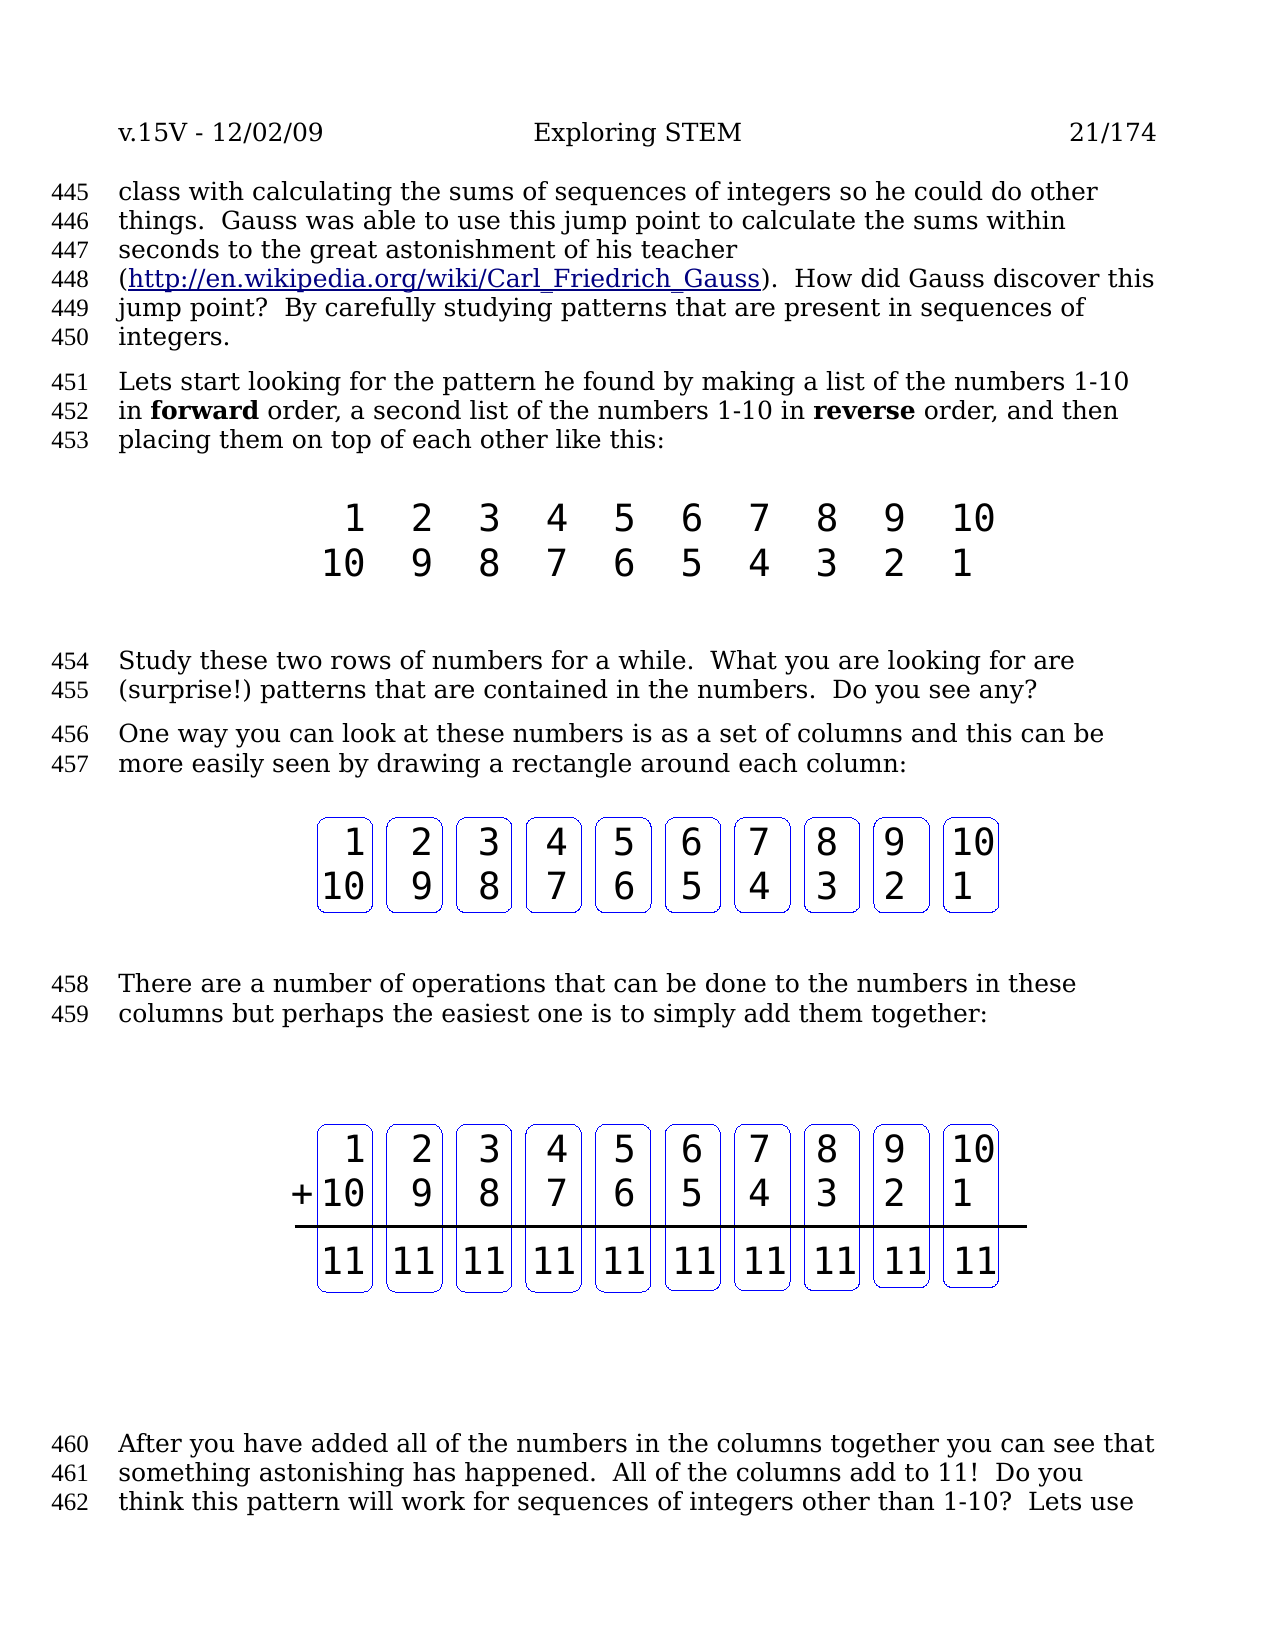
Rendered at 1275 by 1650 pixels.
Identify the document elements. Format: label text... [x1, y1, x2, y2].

text After you have added all of the numbers in the columns together you can see that something astonishing has happened. All of the columns add to 11! Do you think this pattern will work for sequences of integers other than 1-10? Lets use [118, 1429, 1157, 1516]
text Study these two rows of numbers for a while. What you are looking for are (surprise!) patterns that are contained in the numbers. Do you see any? [118, 646, 1157, 704]
text class with calculating the sums of sequences of integers so he could do other things. Gauss was able to use this jump point to calculate the sums within seconds to the great astonishment of his teacher (http://en.wikipedia.org/wiki/Carl_Friedrich_Gauss). How did Gauss discover this jump point? By carefully studying patterns that are present in sequences of integers. [118, 177, 1157, 352]
text One way you can look at these numbers is as a set of columns and this can be more easily seen by drawing a rectangle around each column: [118, 719, 1157, 778]
text Lets start looking for the pattern he found by making a list of the numbers 1-10 in forward order, a second list of the numbers 1-10 in reverse order, and then placing them on top of each other like this: [118, 367, 1157, 454]
text There are a number of operations that can be done to the numbers in these columns but perhaps the easiest one is to simply add them together: [118, 969, 1157, 1028]
